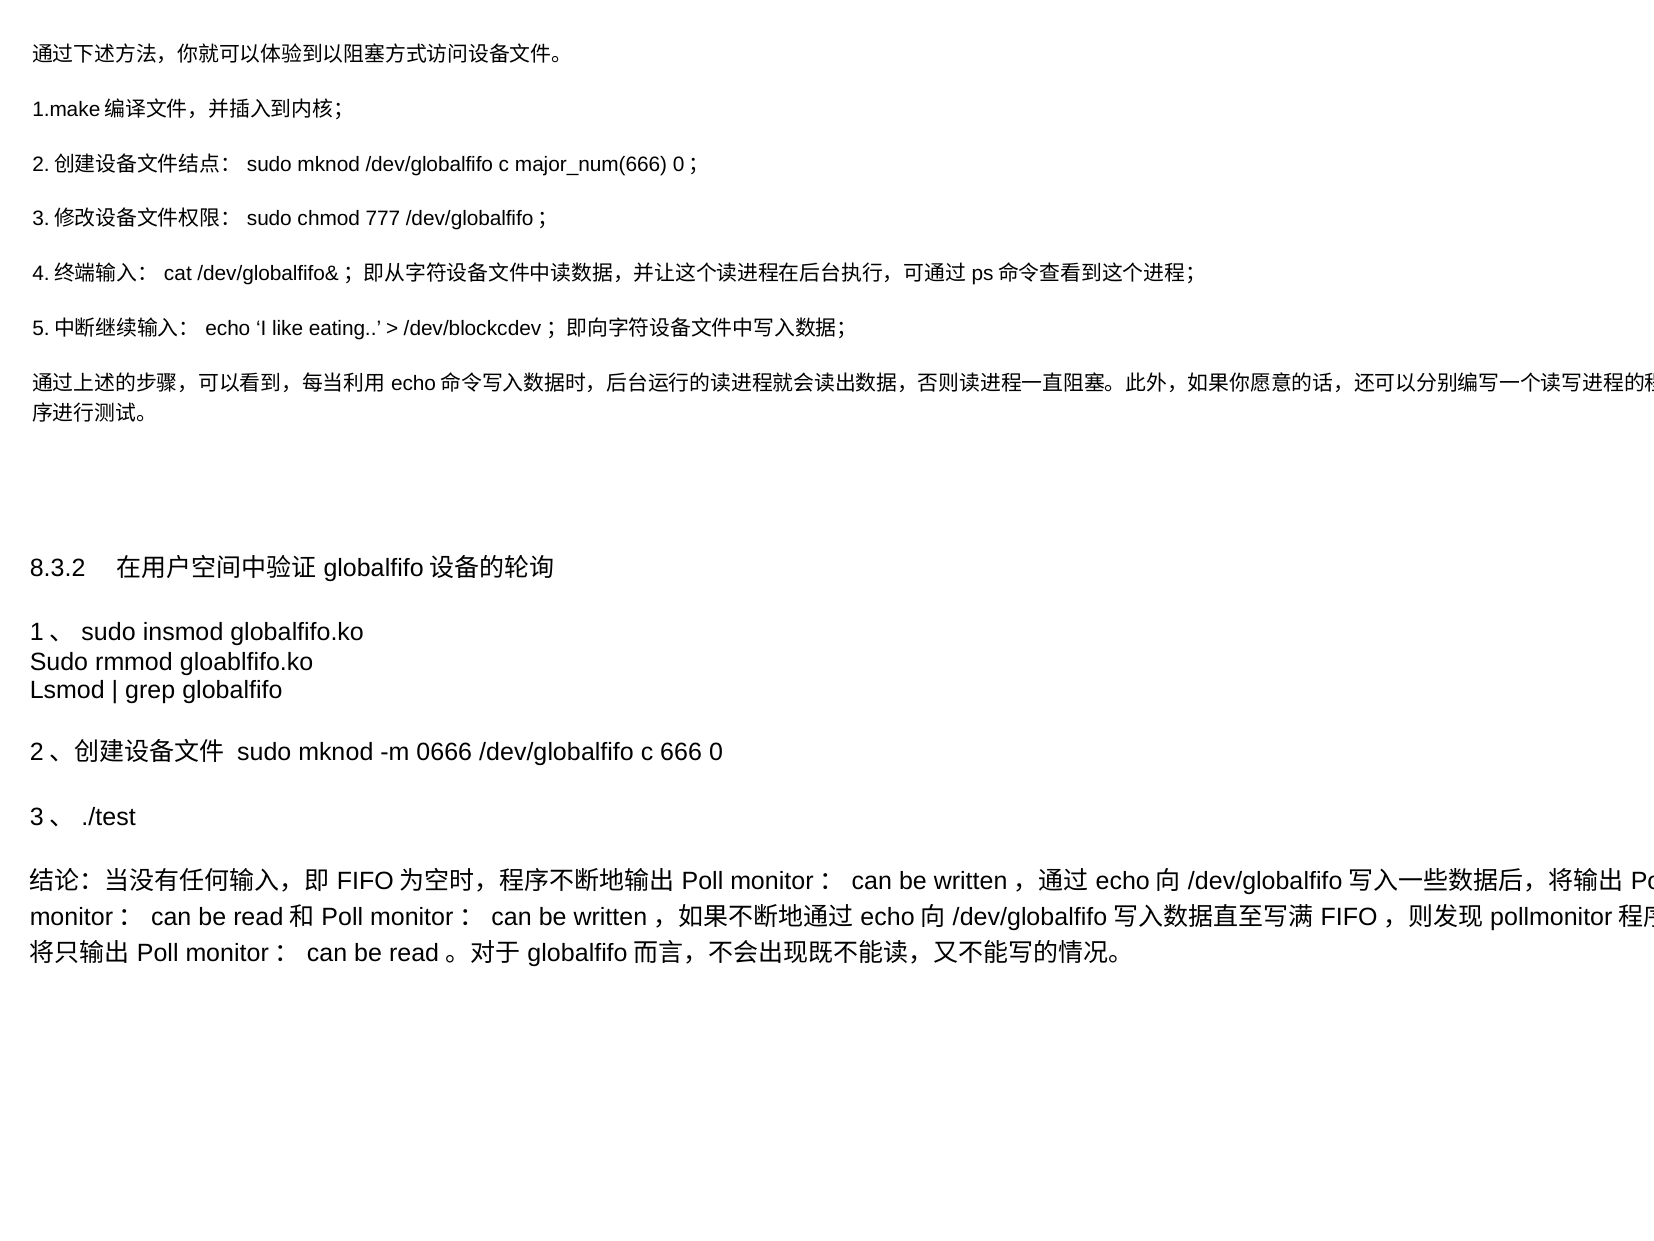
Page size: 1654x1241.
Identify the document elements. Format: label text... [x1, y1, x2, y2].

text_box 8.3.2 在用户空间中验证globalfifo设备的轮询 1、sudo insmod globalfifo.ko Sudo rmmod gloablfifo.ko Lsmod | grep globalfifo 2、创建设备文件 sudo mknod -m 0666 /dev/globalfifo c 666 0 3、./test 结论：当没有任何输入，即FIFO为空时，程序不断地输出Poll monitor：can be written，通过echo向/dev/globalfifo写入一些数据后，将输出Poll monitor：can be read和Poll monitor：can be written，如果不断地通过echo向/dev/globalfifo写入数据直至写满FIFO，则发现pollmonitor程序将只输出Poll monitor：can be read。对于globalfifo而言，不会出现既不能读，又不能写的情况。 [15, 540, 1654, 1241]
text_box 通过下述方法，你就可以体验到以阻塞方式访问设备文件。 1.make编译文件，并插入到内核； 2.创建设备文件结点：sudo mknod /dev/globalfifo c major_num(666) 0； 3.修改设备文件权限：sudo chmod 777 /dev/globalfifo； 4.终端输入：cat /dev/globalfifo&；即从字符设备文件中读数据，并让这个读进程在后台执行，可通过ps命令查看到这个进程； 5.中断继续输入：echo ‘I like eating..’ > /dev/blockcdev；即向字符设备文件中写入数据； 通过上述的步骤，可以看到，每当利用echo命令写入数据时，后台运行的读进程就会读出数据，否则读进程一直阻塞。此外，如果你愿意的话，还可以分别编写一个读写进程的程序进行测试。 [17, 30, 1654, 490]
